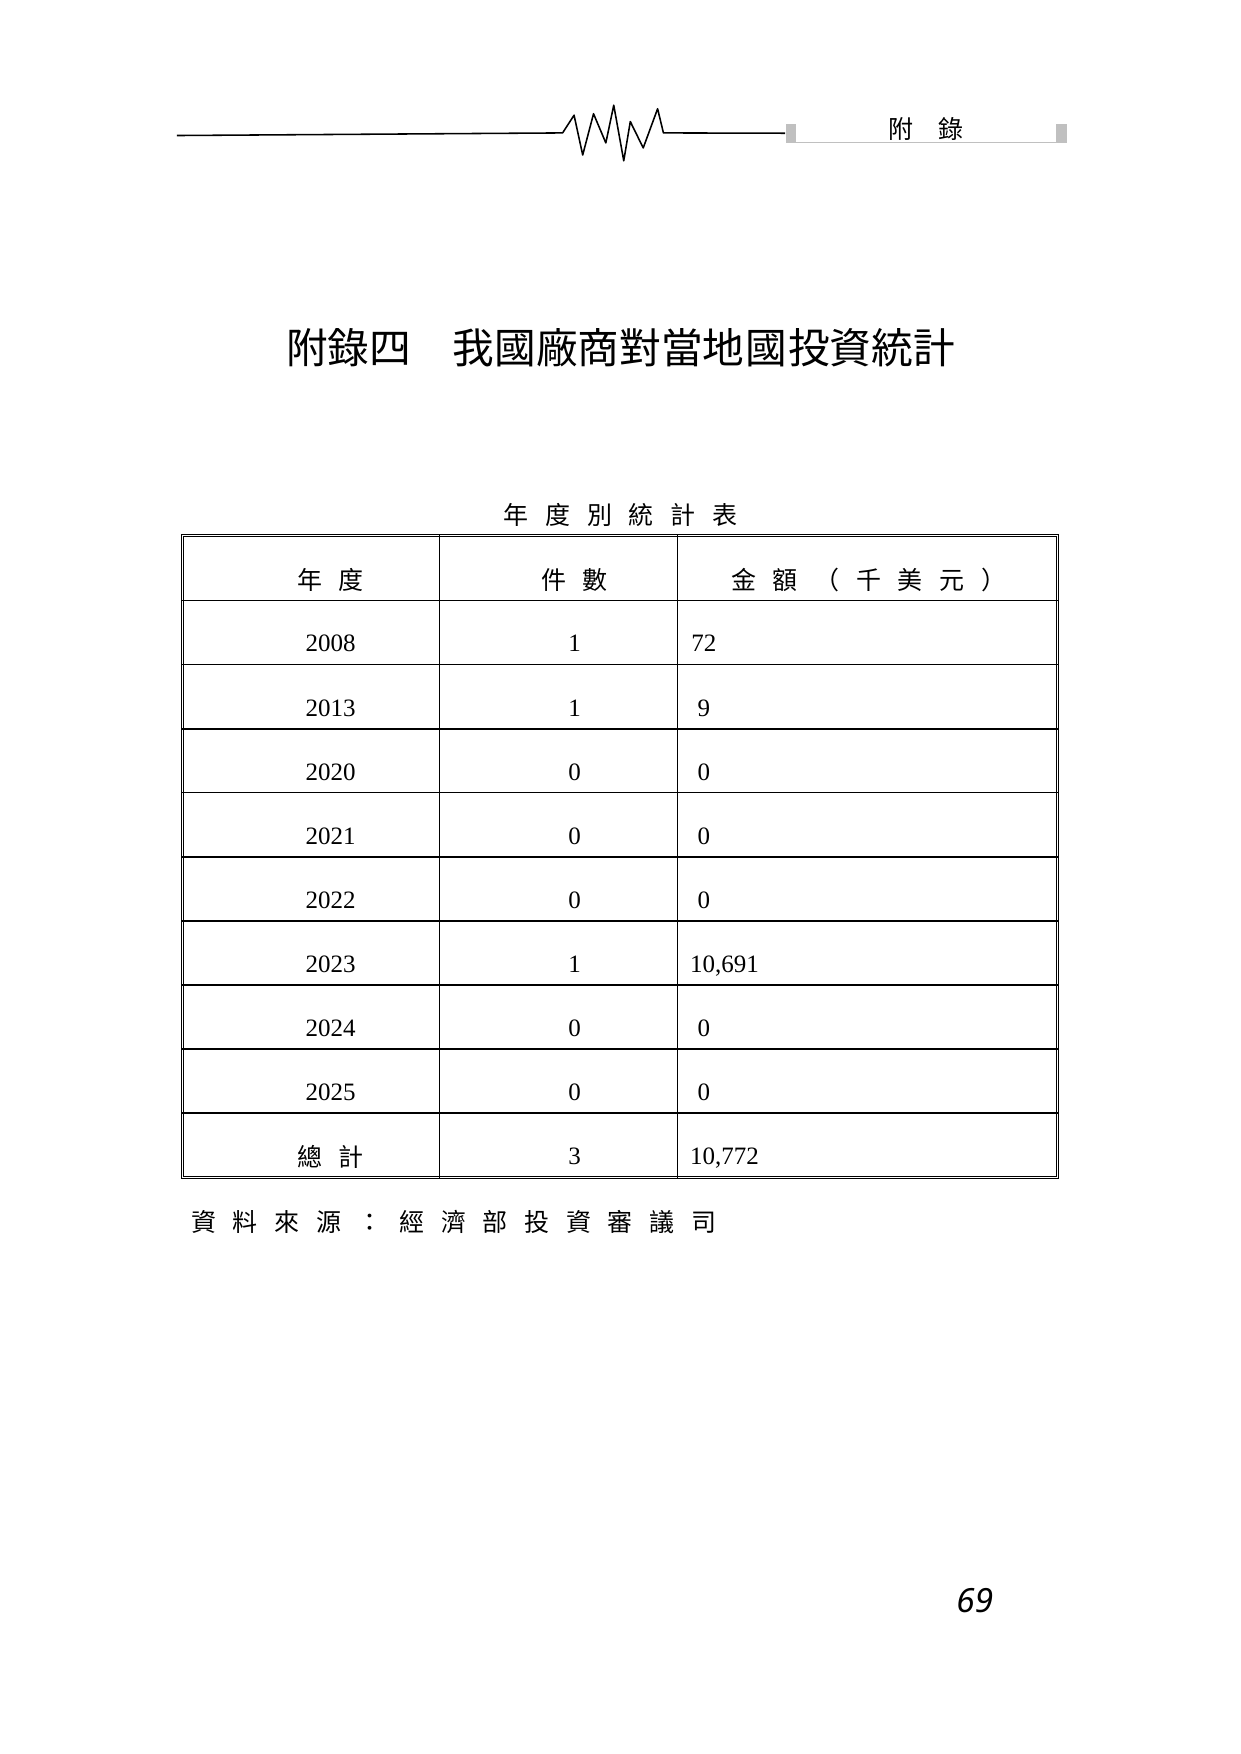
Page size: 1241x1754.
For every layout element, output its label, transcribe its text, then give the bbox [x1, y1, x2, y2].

table_cell 0 [440, 793, 677, 856]
table_cell 9 [678, 665, 1056, 728]
table_cell 總計 [184, 1114, 439, 1176]
table_cell 0 [440, 858, 677, 920]
table_header 件數 [440, 537, 677, 600]
table_header 金額（千美元） [678, 537, 1056, 600]
table_cell 10,691 [678, 922, 1056, 984]
table_cell 2024 [184, 986, 439, 1048]
text 資料來源：經濟部投資審議司 [183, 1179, 1058, 1242]
table_cell 0 [678, 986, 1056, 1048]
table_cell 2021 [184, 793, 439, 856]
table_cell 2025 [184, 1050, 439, 1112]
table_cell 2023 [184, 922, 439, 984]
table_cell 2022 [184, 858, 439, 920]
table_cell 2008 [184, 601, 439, 664]
table_cell 1 [440, 922, 677, 984]
table_cell 10,772 [678, 1114, 1056, 1176]
table_cell 0 [678, 793, 1056, 856]
table_cell 2020 [184, 730, 439, 792]
table_cell 1 [440, 601, 677, 664]
table_cell 0 [678, 858, 1056, 920]
table_cell 0 [440, 986, 677, 1048]
table_header 年度 [184, 537, 439, 600]
table_cell 0 [440, 730, 677, 792]
table_cell 3 [440, 1114, 677, 1176]
table_cell 1 [440, 665, 677, 728]
text 年度別統計表 [183, 472, 1058, 534]
table_cell 2013 [184, 665, 439, 728]
table_cell 0 [440, 1050, 677, 1112]
text 附錄四 我國廠商對當地國投資統計 [183, 304, 1058, 366]
table_cell 72 [678, 601, 1056, 664]
table_cell 0 [678, 1050, 1056, 1112]
table_cell 0 [678, 730, 1056, 792]
